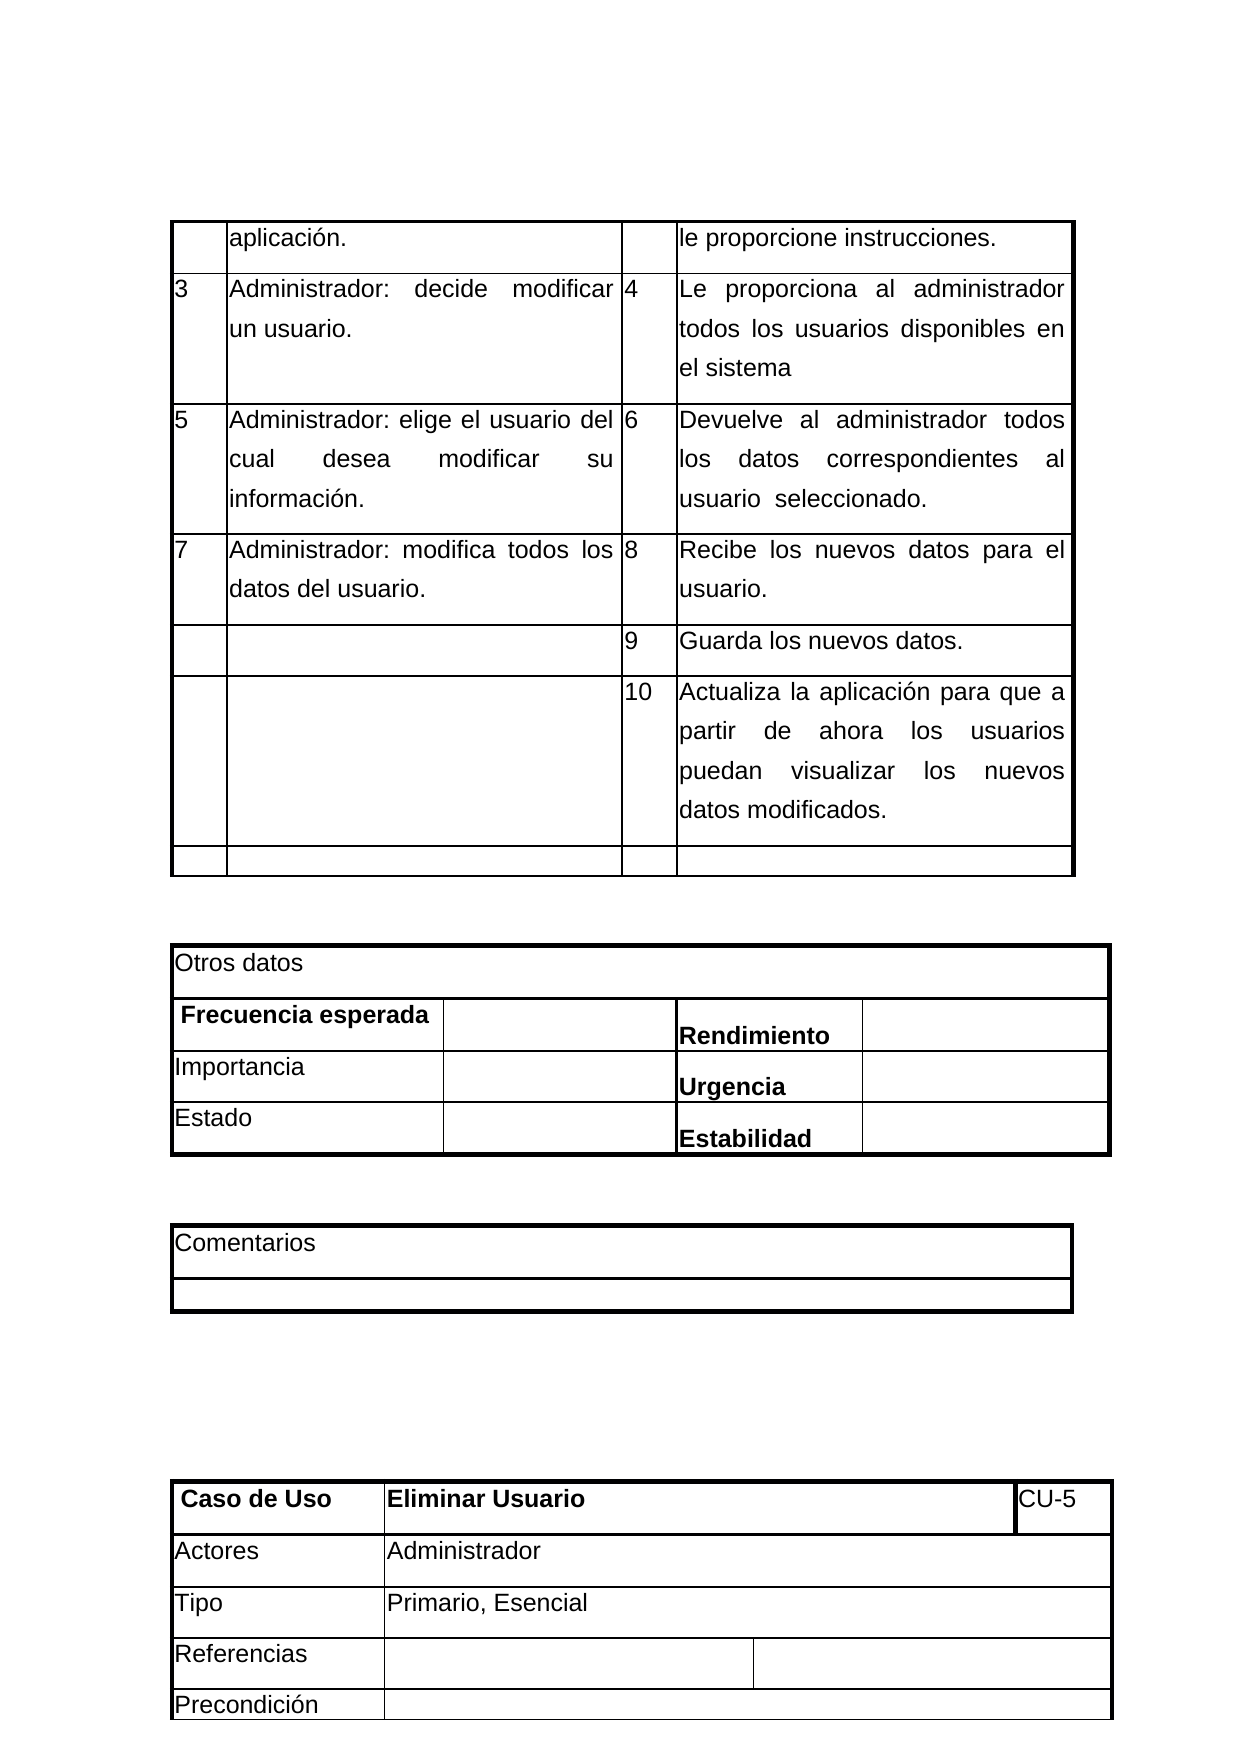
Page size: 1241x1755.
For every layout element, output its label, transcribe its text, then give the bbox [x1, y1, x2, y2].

table_cell Rendimiento [678, 1000, 862, 1050]
table_cell Importancia [174, 1052, 443, 1101]
table_cell Actualiza la aplicación para que a partir de ahora los usuarios puedan visualizar los nuevos datos modificados. [678, 677, 1071, 845]
table_cell Administrador: decide modificar un usuario. [228, 274, 621, 403]
table_cell le proporcione instrucciones. [678, 223, 1071, 273]
table_cell Precondición [174, 1690, 384, 1718]
table_cell [174, 677, 226, 845]
table_cell Administrador: elige el usuario del cual desea modificar su información. [228, 405, 621, 533]
table_cell [444, 1000, 675, 1050]
table_cell [174, 626, 226, 675]
table_header Eliminar Usuario [385, 1484, 1013, 1533]
table_cell Guarda los nuevos datos. [678, 626, 1071, 675]
table_cell Devuelve al administrador todos los datos correspondientes al usuario seleccionado. [678, 405, 1071, 533]
table_cell [228, 626, 621, 675]
table_cell [863, 1103, 1107, 1152]
table_cell Administrador [385, 1536, 1110, 1586]
table_cell 6 [623, 405, 676, 533]
table_cell Estado [174, 1103, 443, 1152]
table_cell [385, 1690, 1110, 1718]
table_header Caso de Uso [174, 1484, 384, 1533]
table_cell 3 [174, 274, 226, 403]
table_header Comentarios [174, 1228, 1070, 1277]
table_cell [174, 1280, 1070, 1309]
table_cell [444, 1103, 675, 1152]
table_cell [385, 1639, 753, 1688]
table_cell 10 [623, 677, 676, 845]
table_cell Recibe los nuevos datos para el usuario. [678, 535, 1071, 624]
table_cell [678, 847, 1071, 875]
table_cell [174, 223, 226, 273]
table_cell Primario, Esencial [385, 1588, 1110, 1637]
table_cell 9 [623, 626, 676, 675]
table_cell 5 [174, 405, 226, 533]
table_cell Actores [174, 1536, 384, 1586]
table_cell 4 [623, 274, 676, 403]
table_cell Le proporciona al administrador todos los usuarios disponibles en el sistema [678, 274, 1071, 403]
table_cell 7 [174, 535, 226, 624]
table_cell [623, 847, 676, 875]
table_cell [863, 1000, 1107, 1050]
table_cell Tipo [174, 1588, 384, 1637]
table_cell [444, 1052, 675, 1101]
table_cell [228, 677, 621, 845]
table_cell Frecuencia esperada [174, 1000, 443, 1050]
table_cell [863, 1052, 1107, 1101]
table_cell [174, 847, 226, 875]
table_header Otros datos [174, 948, 1107, 997]
table_header CU-5 [1018, 1484, 1110, 1533]
table_cell Estabilidad [678, 1103, 862, 1152]
table_cell Urgencia [678, 1052, 862, 1101]
table_cell 8 [623, 535, 676, 624]
table_cell aplicación. [228, 223, 621, 273]
table_cell Administrador: modifica todos los datos del usuario. [228, 535, 621, 624]
table_cell Referencias [174, 1639, 384, 1688]
table_cell [754, 1639, 1110, 1688]
table_cell [228, 847, 621, 875]
table_cell [623, 223, 676, 273]
